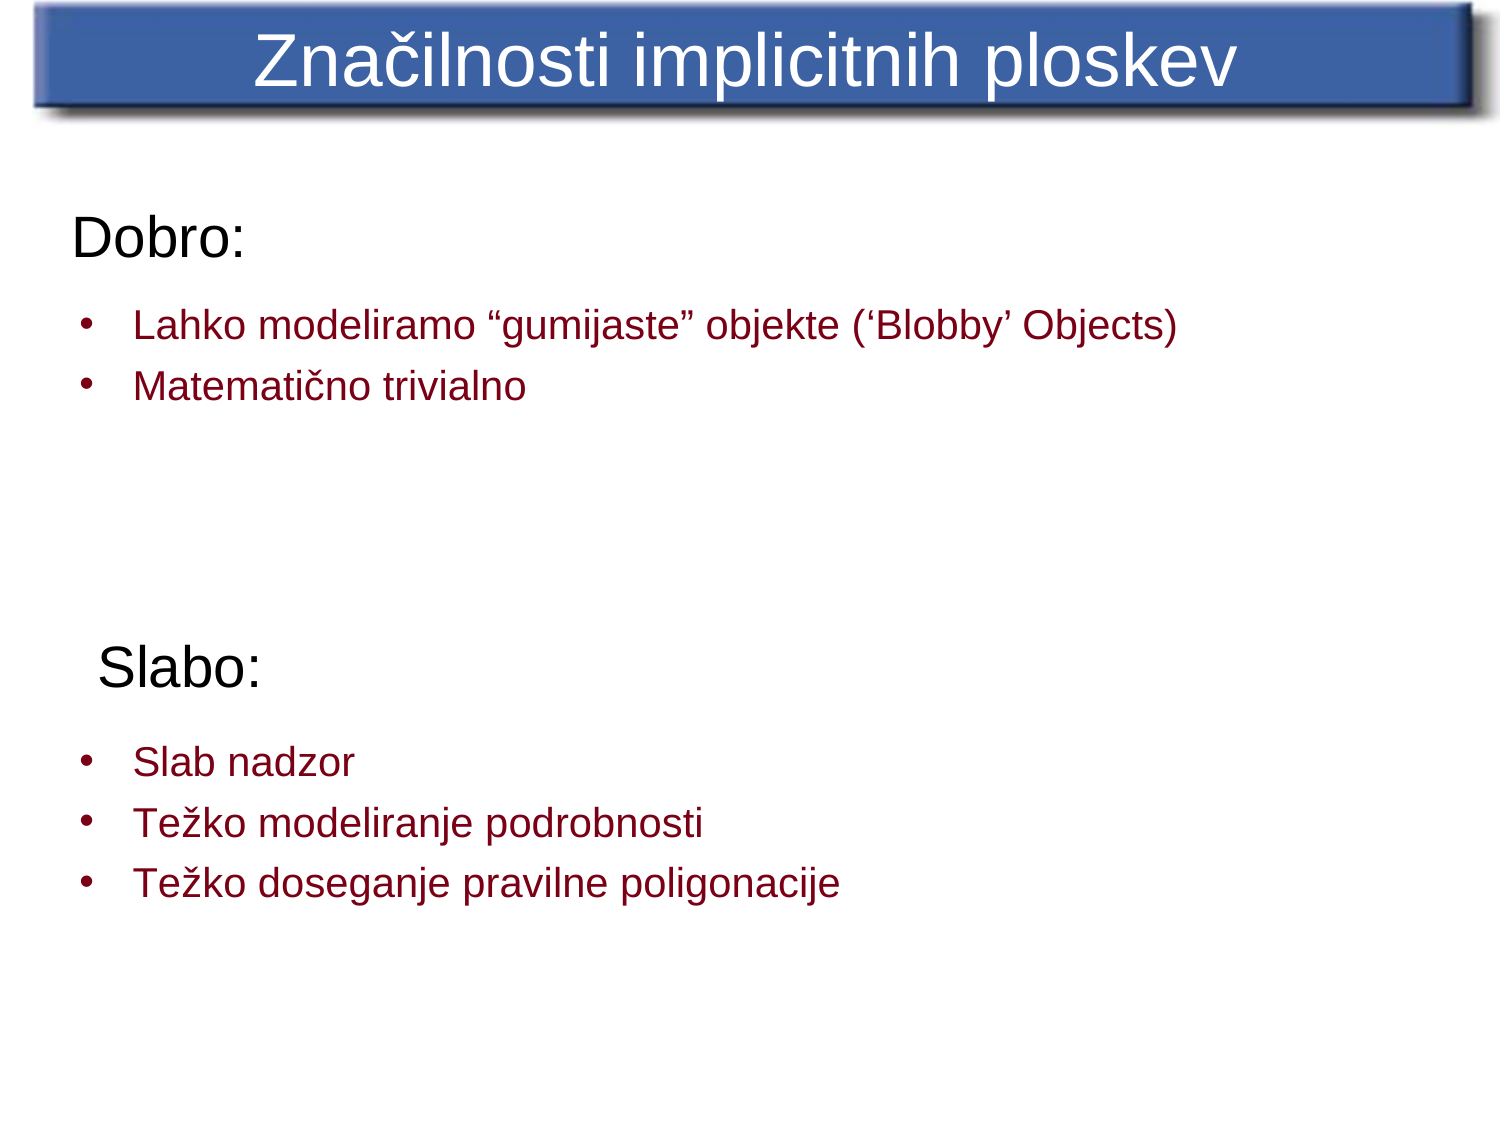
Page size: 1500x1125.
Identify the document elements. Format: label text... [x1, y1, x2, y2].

text_box Slabo: [82, 621, 278, 708]
picture [32, 0, 1500, 127]
text_box Slab nadzor Težko modeliranje podrobnosti Težko doseganje pravilne poligonacije [64, 727, 1166, 975]
text_box Dobro: [56, 191, 262, 277]
list Lahko modeliramo “gumijaste” objekte (‘Blobby’ Objects) Matematično trivialno [64, 290, 1273, 503]
title Značilnosti implicitnih ploskev [0, 0, 1493, 114]
